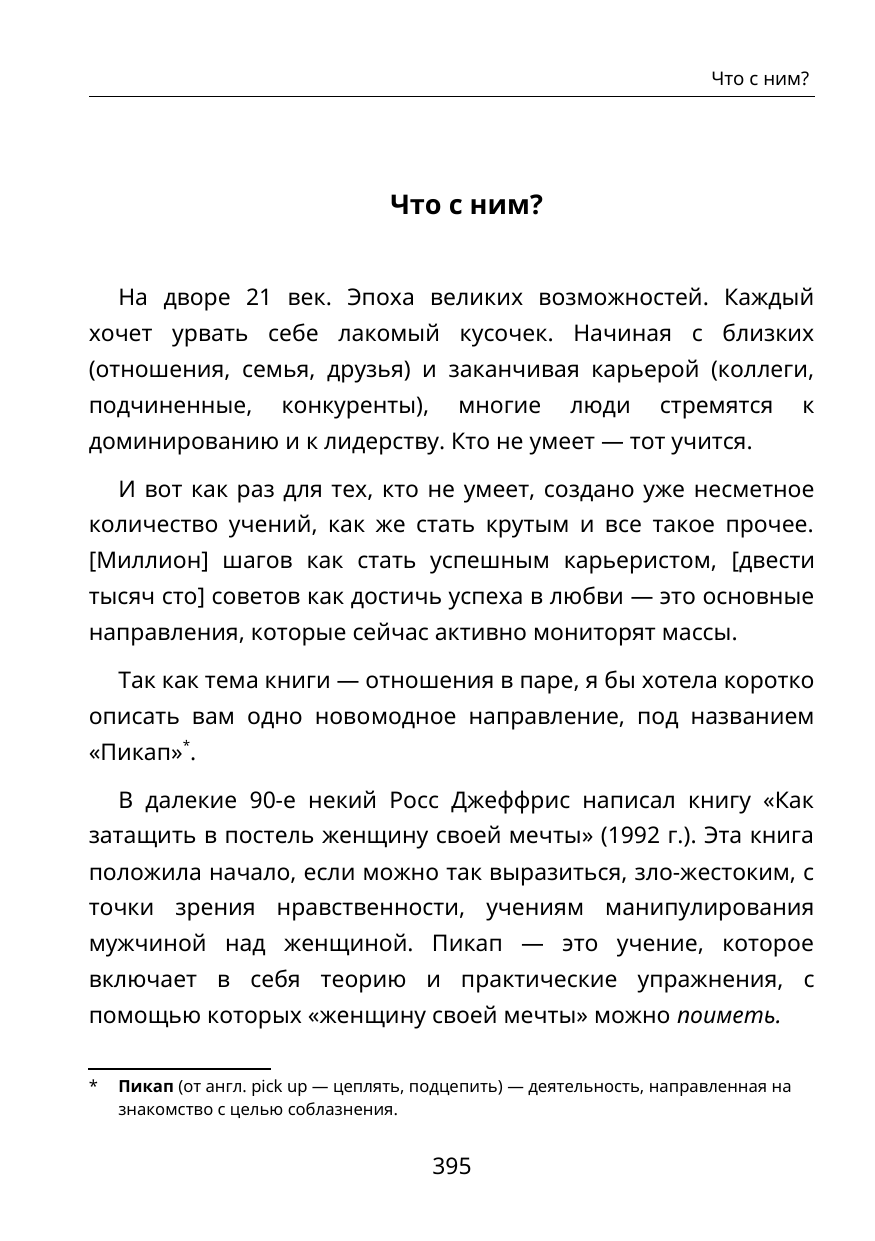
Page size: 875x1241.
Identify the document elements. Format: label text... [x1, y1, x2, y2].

text На дворе 21 век. Эпоха великих возможностей. Каждый хочет урвать себе лакомый кусочек. Начиная с близких (отношения, семья, друзья) и заканчивая карьерой (коллеги, подчиненные, конкуренты), многие люди стремятся к доминированию и к лидерству. Кто не умеет — тот учится. [88, 281, 815, 456]
text Так как тема книги — отношения в паре, я бы хотела коротко описать вам одно новомодное направление, под названием «Пикап». [88, 664, 815, 767]
text Пикап (от англ. pick up — цеплять, подцепить) — деятельность, направленная на знакомство с целью соблазнения. [88, 1075, 815, 1120]
text И вот как раз для тех, кто не умеет, создано уже несметное количество учений, как же стать крутым и все такое прочее. [Миллион] шагов как стать успешным карьеристом, [двести тысяч сто] советов как достичь успеха в любви — это основные направления, которые сейчас активно мониторят массы. [88, 472, 815, 647]
subtitle Что с ним? [88, 185, 815, 222]
text В далекие 90-е некий Росс Джеффрис написал книгу «Как затащить в постель женщину своей мечты» (1992 г.). Эта книга положила начало, если можно так выразиться, зло-жестоким, с точки зрения нравственности, учениям манипулирования мужчиной над женщиной. Пикап — это учение, которое включает в себя теорию и практические упражнения, с помощью которых «женщину своей мечты» можно поиметь. [88, 783, 815, 1030]
